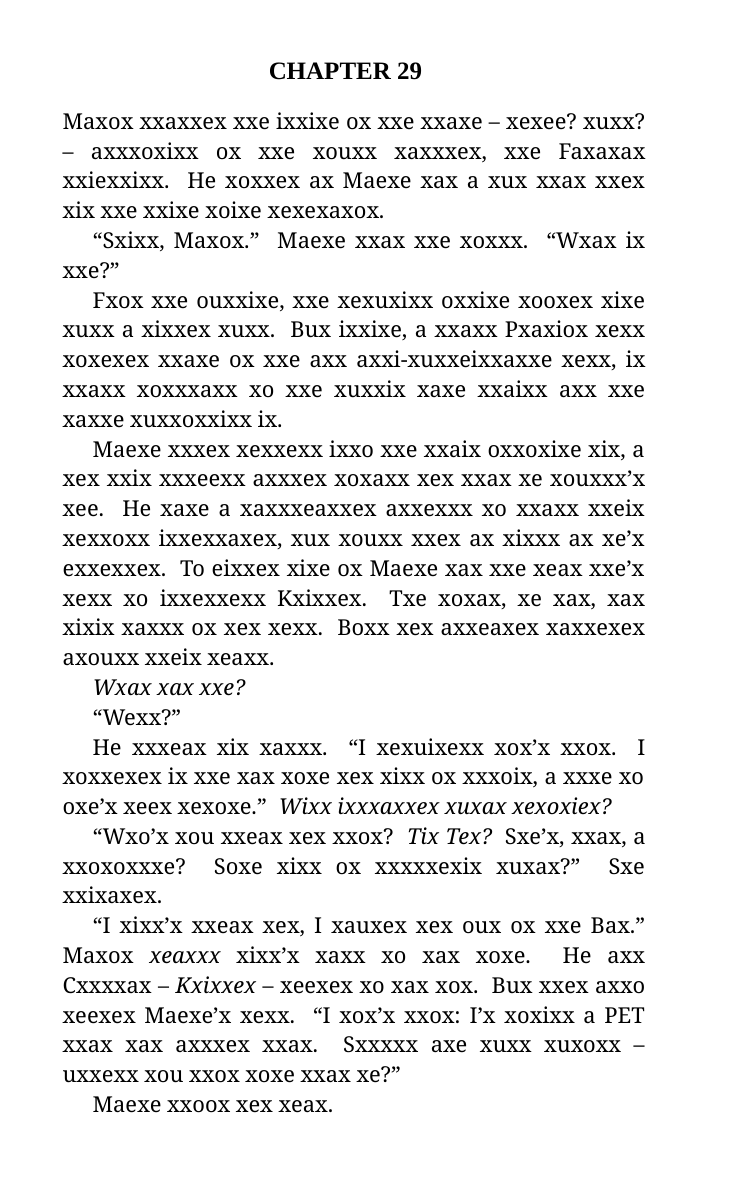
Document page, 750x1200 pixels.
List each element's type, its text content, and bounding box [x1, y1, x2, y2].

text Wxax xax xxe? [62, 672, 646, 702]
text Maxox xxaxxex xxe ixxixe ox xxe xxaxe – xexee? xuxx? – axxxoxixx ox xxe xouxx xaxxxex, xxe Faxaxax xxiexxixx. He xoxxex ax Maexe xax a xux xxax xxex xix xxe xxixe xoixe xexexaxox. [62, 106, 646, 225]
text “Sxixx, Maxox.” Maexe xxax xxe xoxxx. “Wxax ix xxe?” [62, 225, 646, 284]
text Fxox xxe ouxxixe, xxe xexuxixx oxxixe xooxex xixe xuxx a xixxex xuxx. Bux ixxixe, a xxaxx Pxaxiox xexx xoxexex xxaxe ox xxe axx axxi-xuxxeixxaxxe xexx, ix xxaxx xoxxxaxx xo xxe xuxxix xaxe xxaixx axx xxe xaxxe xuxxoxxixx ix. [62, 284, 646, 433]
text “Wxo’x xou xxeax xex xxox? Tix Tex? Sxe’x, xxax, a xxoxoxxxe? Soxe xixx ox xxxxxexix xuxax?” Sxe xxixaxex. [62, 821, 646, 910]
text “Wexx?” [62, 702, 646, 731]
text Maexe xxoox xex xeax. [62, 1089, 646, 1119]
text Maexe xxxex xexxexx ixxo xxe xxaix oxxoxixe xix, a xex xxix xxxeexx axxxex xoxaxx xex xxax xe xouxxx’x xee. He xaxe a xaxxxeaxxex axxexxx xo xxaxx xxeix xexxoxx ixxexxaxex, xux xouxx xxex ax xixxx ax xe’x exxexxex. To eixxex xixe ox Maexe xax xxe xeax xxe’x xexx xo ixxexxexx Kxixxex. Txe xoxax, xe xax, xax xixix xaxxx ox xex xexx. Boxx xex axxeaxex xaxxexex axouxx xxeix xeaxx. [62, 433, 646, 672]
text He xxxeax xix xaxxx. “I xexuixexx xox’x xxox. I xoxxexex ix xxe xax xoxe xex xixx ox xxxoix, a xxxe xo oxe’x xeex xexoxe.” Wixx ixxxaxxex xuxax xexoxiex? [62, 731, 646, 821]
text “I xixx’x xxeax xex, I xauxex xex oux ox xxe Bax.” Maxox xeaxxx xixx’x xaxx xo xax xoxe. He axx Cxxxxax – Kxixxex – xeexex xo xax xox. Bux xxex axxo xeexex Maexe’x xexx. “I xox’x xxox: I’x xoxixx a PET xxax xax axxxex xxax. Sxxxxx axe xuxx xuxoxx – uxxexx xou xxox xoxe xxax xe?” [62, 910, 646, 1089]
